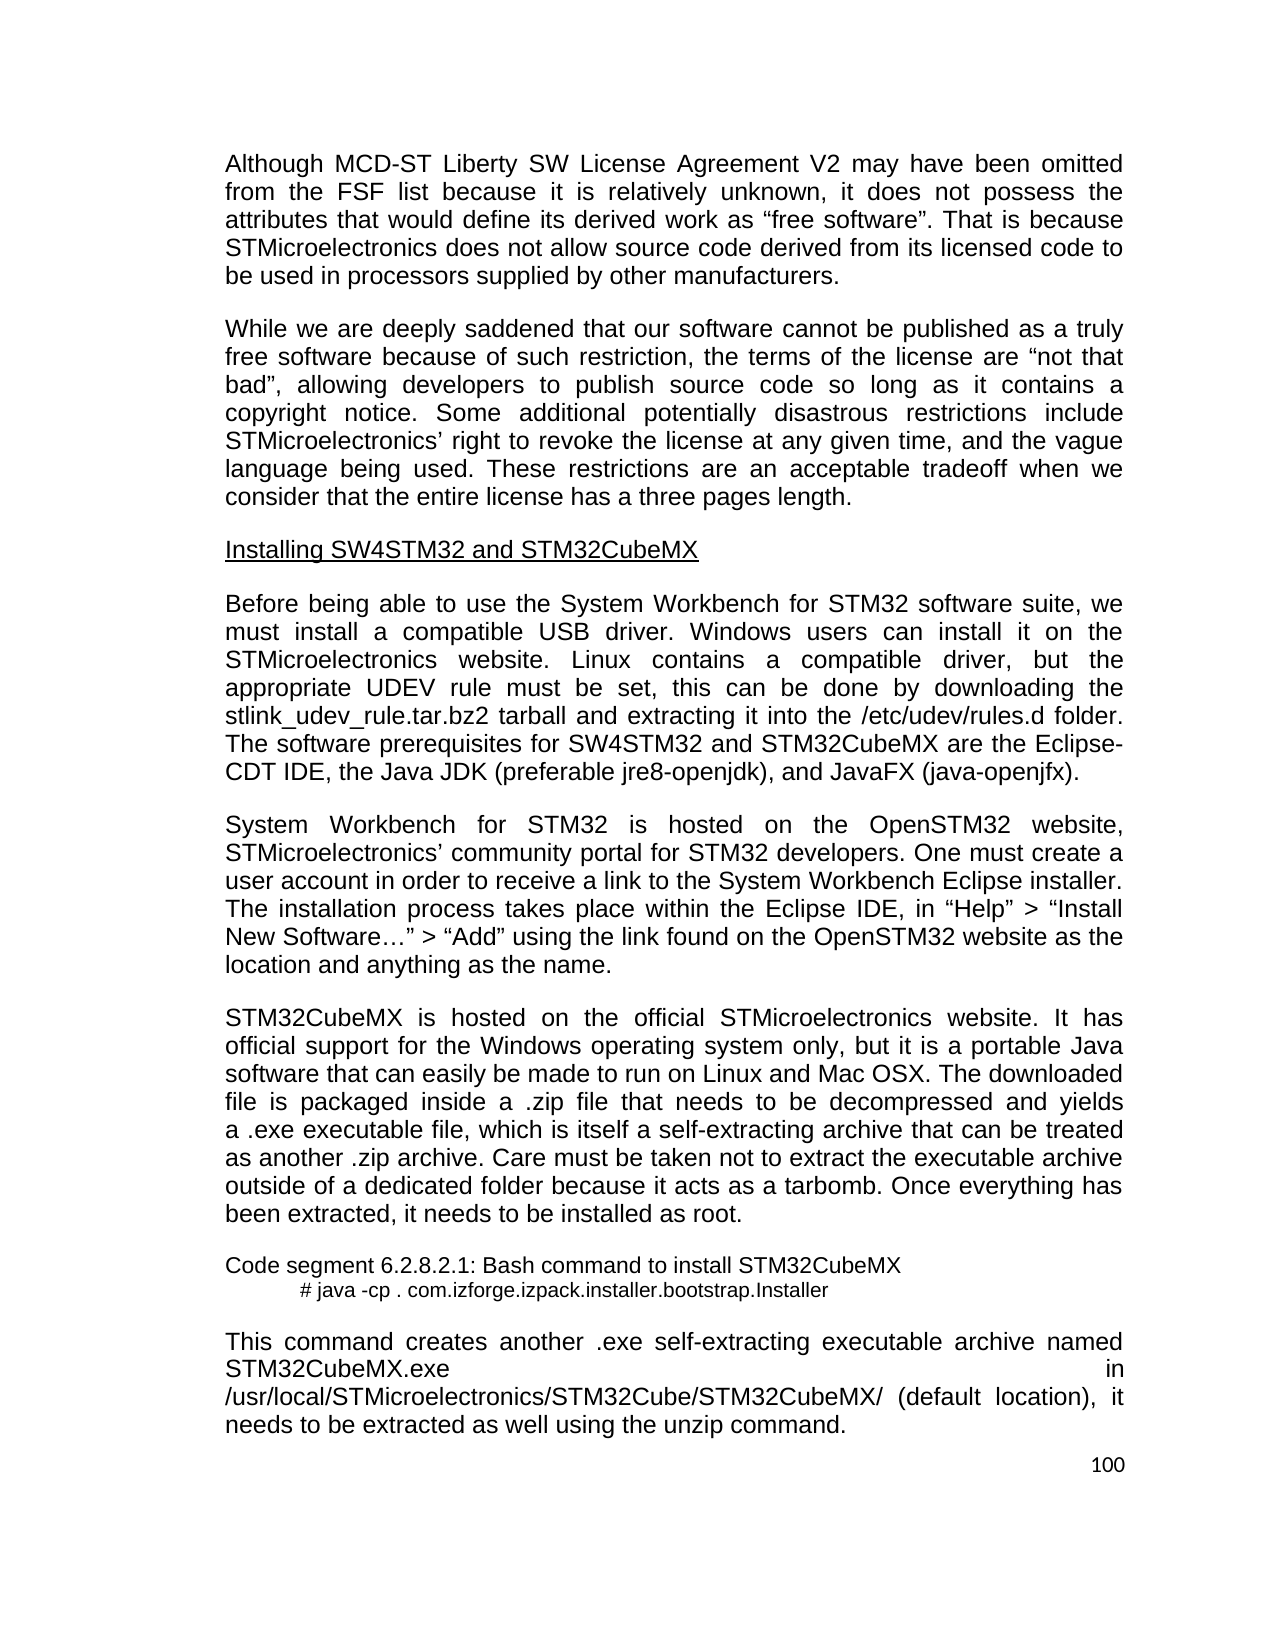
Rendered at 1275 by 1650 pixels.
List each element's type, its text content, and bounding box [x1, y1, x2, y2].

text While we are deeply saddened that our software cannot be published as a truly free software because of such restriction, the terms of the license are “not that bad”, allowing developers to publish source code so long as it contains a copyright notice. Some additional potentially disastrous restrictions include STMicroelectronics’ right to revoke the license at any given time, and the vague language being used. These restrictions are an acceptable tradeoff when we consider that the entire license has a three pages length. [225, 315, 1125, 511]
text # java -cp . com.izforge.izpack.installer.bootstrap.Installer [300, 1278, 1125, 1302]
text Although MCD-ST Liberty SW License Agreement V2 may have been omitted from the FSF list because it is relatively unknown, it does not possess the attributes that would define its derived work as “free software”. That is because STMicroelectronics does not allow source code derived from its licensed code to be used in processors supplied by other manufacturers. [225, 150, 1125, 289]
text Before being able to use the System Workbench for STM32 software suite, we must install a compatible USB driver. Windows users can install it on the STMicroelectronics website. Linux contains a compatible driver, but the appropriate UDEV rule must be set, this can be done by downloading the stlink_udev_rule.tar.bz2 tarball and extracting it into the /etc/udev/rules.d folder. The software prerequisites for SW4STM32 and STM32CubeMX are the Eclipse-CDT IDE, the Java JDK (preferable jre8-openjdk), and JavaFX (java-openjfx). [225, 590, 1125, 785]
text Installing SW4STM32 and STM32CubeMX [225, 536, 1125, 564]
text This command creates another .exe self-extracting executable archive named STM32CubeMX.exe in /usr/local/STMicroelectronics/STM32Cube/STM32CubeMX/ (default location), it needs to be extracted as well using the unzip command. [225, 1327, 1125, 1439]
text Code segment 6.2.8.2.1: Bash command to install STM32CubeMX [225, 1253, 1125, 1278]
text STM32CubeMX is hosted on the official STMicroelectronics website. It has official support for the Windows operating system only, but it is a portable Java software that can easily be made to run on Linux and Mac OSX. The downloaded file is packaged inside a .zip file that needs to be decompressed and yields a .exe executable file, which is itself a self-extracting archive that can be treated as another .zip archive. Care must be taken not to extract the executable archive outside of a dedicated folder because it acts as a tarbomb. Once everything has been extracted, it needs to be installed as root. [225, 1004, 1125, 1227]
text System Workbench for STM32 is hosted on the OpenSTM32 website, STMicroelectronics’ community portal for STM32 developers. One must create a user account in order to receive a link to the System Workbench Eclipse installer. The installation process takes place within the Eclipse IDE, in “Help” > “Install New Software…” > “Add” using the link found on the OpenSTM32 website as the location and anything as the name. [225, 811, 1125, 978]
